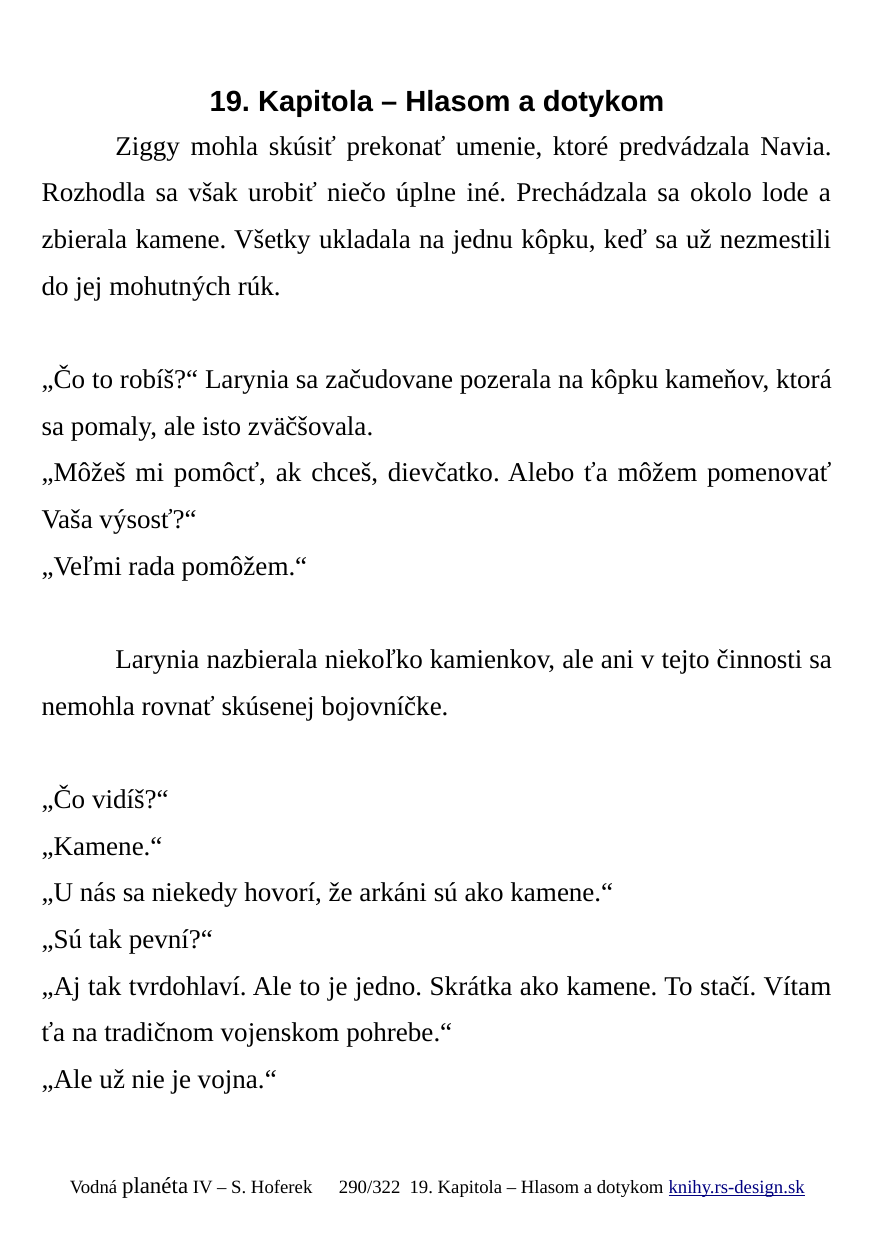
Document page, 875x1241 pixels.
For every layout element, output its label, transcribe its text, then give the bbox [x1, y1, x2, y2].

text „Čo vidíš?“ [41, 783, 833, 814]
text „Môžeš mi pomôcť, ak chceš, dievčatko. Alebo ťa môžem pomenovať Vaša výsosť?“ [41, 456, 833, 534]
subtitle 19. Kapitola – Hlasom a dotykom [41, 84, 833, 117]
text „Kamene.“ [41, 830, 833, 861]
text „Aj tak tvrdohlaví. Ale to je jedno. Skrátka ako kamene. To stačí. Vítam ťa na tradičnom vojenskom pohrebe.“ [41, 970, 833, 1048]
text „Sú tak pevní?“ [41, 923, 833, 954]
text Larynia nazbierala niekoľko kamienkov, ale ani v tejto činnosti sa nemohla rovnať skúsenej bojovníčke. [41, 643, 833, 721]
text Ziggy mohla skúsiť prekonať umenie, ktoré predvádzala Navia. Rozhodla sa však urobiť niečo úplne iné. Prechádzala sa okolo lode a zbierala kamene. Všetky ukladala na jednu kôpku, keď sa už nezmestili do jej mohutných rúk. [41, 130, 833, 301]
text „Ale už nie je vojna.“ [41, 1063, 833, 1094]
text „U nás sa niekedy hovorí, že arkáni sú ako kamene.“ [41, 876, 833, 908]
text „Veľmi rada pomôžem.“ [41, 550, 833, 581]
text „Čo to robíš?“ Larynia sa začudovane pozerala na kôpku kameňov, ktorá sa pomaly, ale isto zväčšovala. [41, 363, 833, 441]
